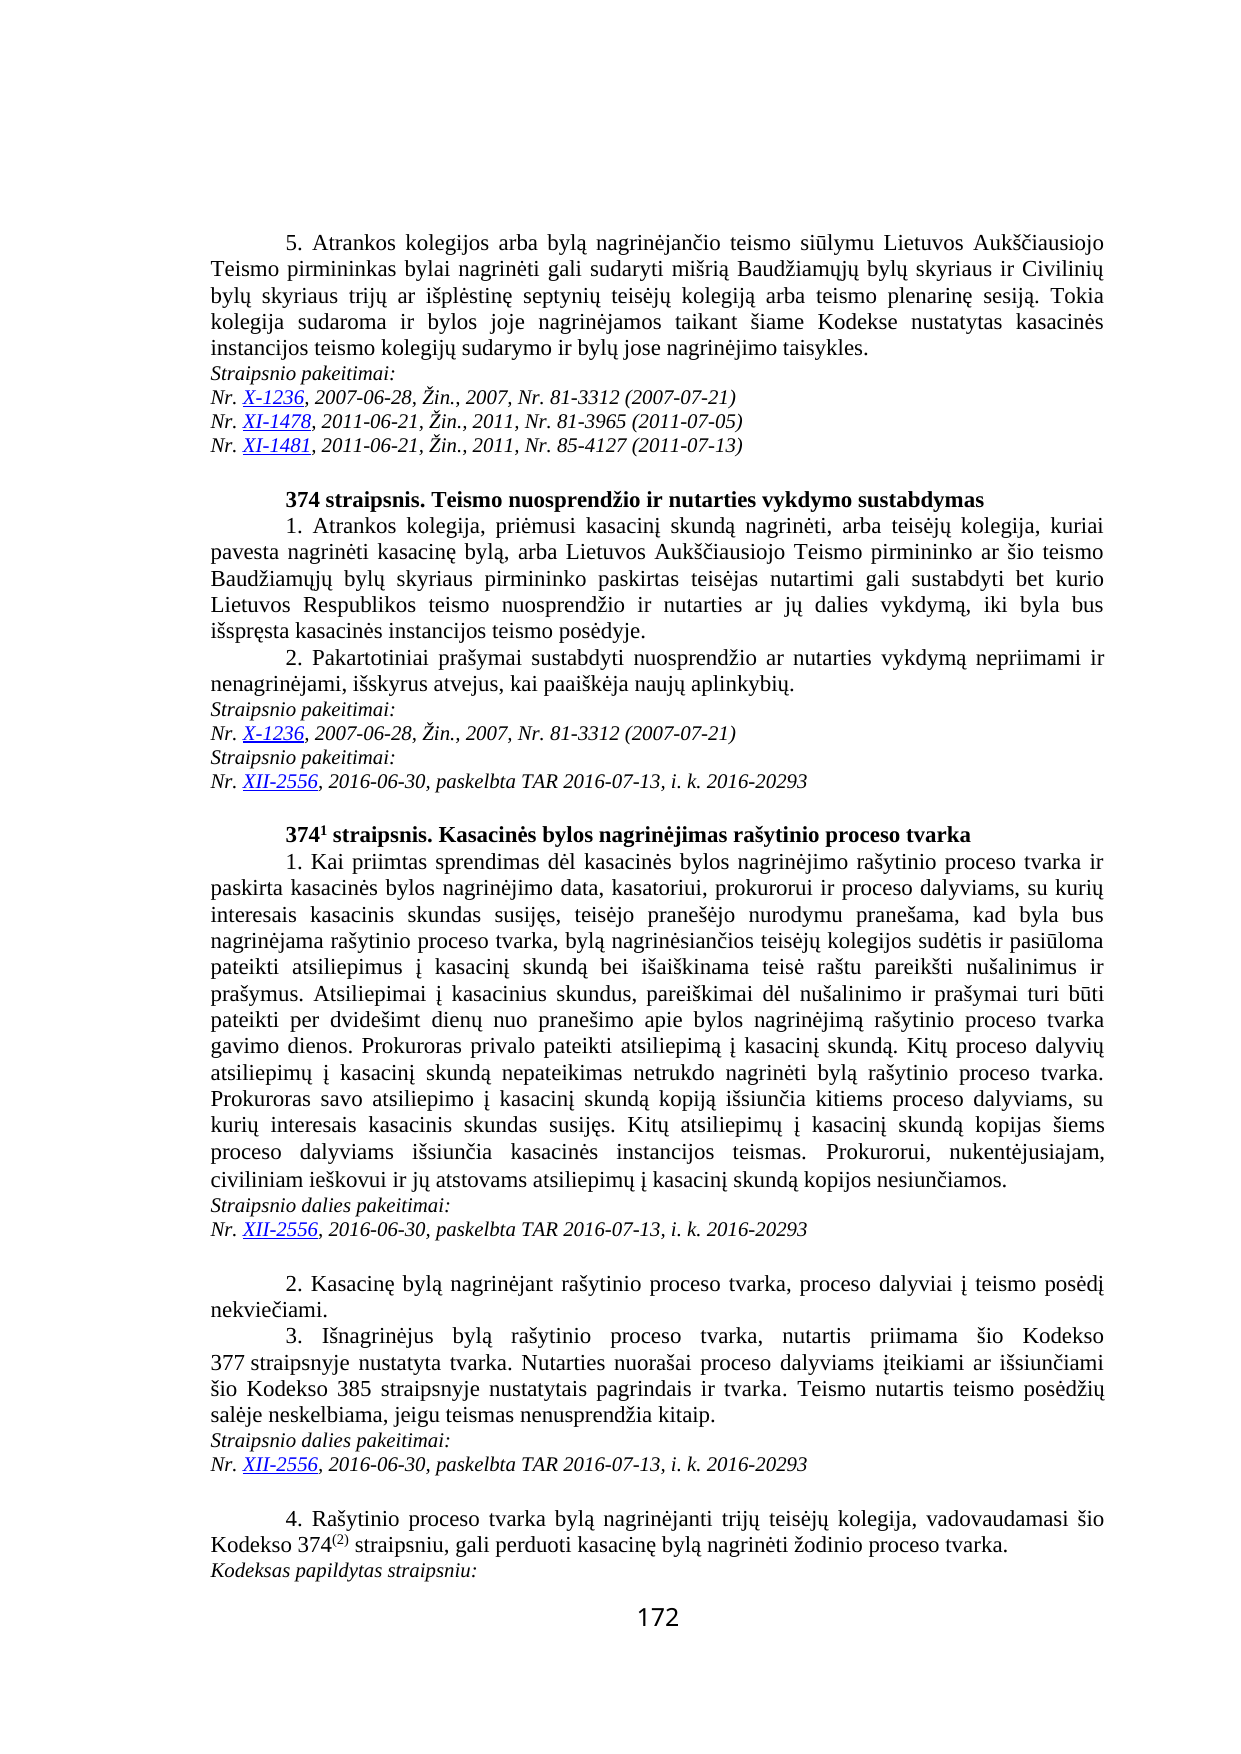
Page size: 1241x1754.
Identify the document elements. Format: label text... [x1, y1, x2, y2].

text 374 straipsnis. Teismo nuosprendžio ir nutarties vykdymo sustabdymas [210, 486, 1105, 512]
text Nr. XII-2556, 2016-06-30, paskelbta TAR 2016-07-13, i. k. 2016-20293 [210, 1452, 1105, 1476]
text Straipsnio pakeitimai: [210, 361, 1105, 385]
text 3. Išnagrinėjus bylą rašytinio proceso tvarka, nutartis priimama šio Kodekso 377 straipsnyje nustatyta tvarka. Nutarties nuorašai proceso dalyviams įteikiami ar išsiunčiami šio Kodekso 385 straipsnyje nustatytais pagrindais ir tvarka. Teismo nutartis teismo posėdžių salėje neskelbiama, jeigu teismas nenusprendžia kitaip. [210, 1322, 1105, 1428]
text Straipsnio dalies pakeitimai: [210, 1428, 1105, 1452]
text Straipsnio dalies pakeitimai: [210, 1193, 1105, 1217]
text Straipsnio pakeitimai: [210, 745, 1105, 769]
text 1. Atrankos kolegija, priėmusi kasacinį skundą nagrinėti, arba teisėjų kolegija, kuriai pavesta nagrinėti kasacinę bylą, arba Lietuvos Aukščiausiojo Teismo pirmininko ar šio teismo Baudžiamųjų bylų skyriaus pirmininko paskirtas teisėjas nutartimi gali sustabdyti bet kurio Lietuvos Respublikos teismo nuosprendžio ir nutarties ar jų dalies vykdymą, iki byla bus išspręsta kasacinės instancijos teismo posėdyje. [210, 512, 1105, 644]
text Nr. XI-1478, 2011-06-21, Žin., 2011, Nr. 81-3965 (2011-07-05) [210, 409, 1105, 433]
text 2. Kasacinę bylą nagrinėjant rašytinio proceso tvarka, proceso dalyviai į teismo posėdį nekviečiami. [210, 1270, 1105, 1322]
text 1. Kai priimtas sprendimas dėl kasacinės bylos nagrinėjimo rašytinio proceso tvarka ir paskirta kasacinės bylos nagrinėjimo data, kasatoriui, prokurorui ir proceso dalyviams, su kurių interesais kasacinis skundas susijęs, teisėjo pranešėjo nurodymu pranešama, kad byla bus nagrinėjama rašytinio proceso tvarka, bylą nagrinėsiančios teisėjų kolegijos sudėtis ir pasiūloma pateikti atsiliepimus į kasacinį skundą bei išaiškinama teisė raštu pareikšti nušalinimus ir prašymus. Atsiliepimai į kasacinius skundus, pareiškimai dėl nušalinimo ir prašymai turi būti pateikti per dvidešimt dienų nuo pranešimo apie bylos nagrinėjimą rašytinio proceso tvarka gavimo dienos. Prokuroras privalo pateikti atsiliepimą į kasacinį skundą. Kitų proceso dalyvių atsiliepimų į kasacinį skundą nepateikimas netrukdo nagrinėti bylą rašytinio proceso tvarka. Prokuroras savo atsiliepimo į kasacinį skundą kopiją išsiunčia kitiems proceso dalyviams, su kurių interesais kasacinis skundas susijęs. Kitų atsiliepimų į kasacinį skundą kopijas šiems proceso dalyviams išsiunčia kasacinės instancijos teismas. Prokurorui, nukentėjusiajam, civiliniam ieškovui ir jų atstovams atsiliepimų į kasacinį skundą kopijos nesiunčiamos. [210, 848, 1105, 1193]
text 4. Rašytinio proceso tvarka bylą nagrinėjanti trijų teisėjų kolegija, vadovaudamasi šio Kodekso 374(2) straipsniu, gali perduoti kasacinę bylą nagrinėti žodinio proceso tvarka. [210, 1505, 1105, 1557]
text Nr. X-1236, 2007-06-28, Žin., 2007, Nr. 81-3312 (2007-07-21) [210, 385, 1105, 409]
text Nr. XII-2556, 2016-06-30, paskelbta TAR 2016-07-13, i. k. 2016-20293 [210, 769, 1105, 793]
text 2. Pakartotiniai prašymai sustabdyti nuosprendžio ar nutarties vykdymą nepriimami ir nenagrinėjami, išskyrus atvejus, kai paaiškėja naujų aplinkybių. [210, 644, 1105, 697]
text Nr. XI-1481, 2011-06-21, Žin., 2011, Nr. 85-4127 (2011-07-13) [210, 433, 1105, 457]
text Straipsnio pakeitimai: [210, 697, 1105, 721]
text Kodeksas papildytas straipsniu: [210, 1557, 1105, 1582]
text Nr. XII-2556, 2016-06-30, paskelbta TAR 2016-07-13, i. k. 2016-20293 [210, 1217, 1105, 1241]
text 5. Atrankos kolegijos arba bylą nagrinėjančio teismo siūlymu Lietuvos Aukščiausiojo Teismo pirmininkas bylai nagrinėti gali sudaryti mišrią Baudžiamųjų bylų skyriaus ir Civilinių bylų skyriaus trijų ar išplėstinę septynių teisėjų kolegiją arba teismo plenarinę sesiją. Tokia kolegija sudaroma ir bylos joje nagrinėjamos taikant šiame Kodekse nustatytas kasacinės instancijos teismo kolegijų sudarymo ir bylų jose nagrinėjimo taisykles. [210, 229, 1105, 361]
text Nr. X-1236, 2007-06-28, Žin., 2007, Nr. 81-3312 (2007-07-21) [210, 721, 1105, 745]
text 3741 straipsnis. Kasacinės bylos nagrinėjimas rašytinio proceso tvarka [210, 822, 1105, 848]
